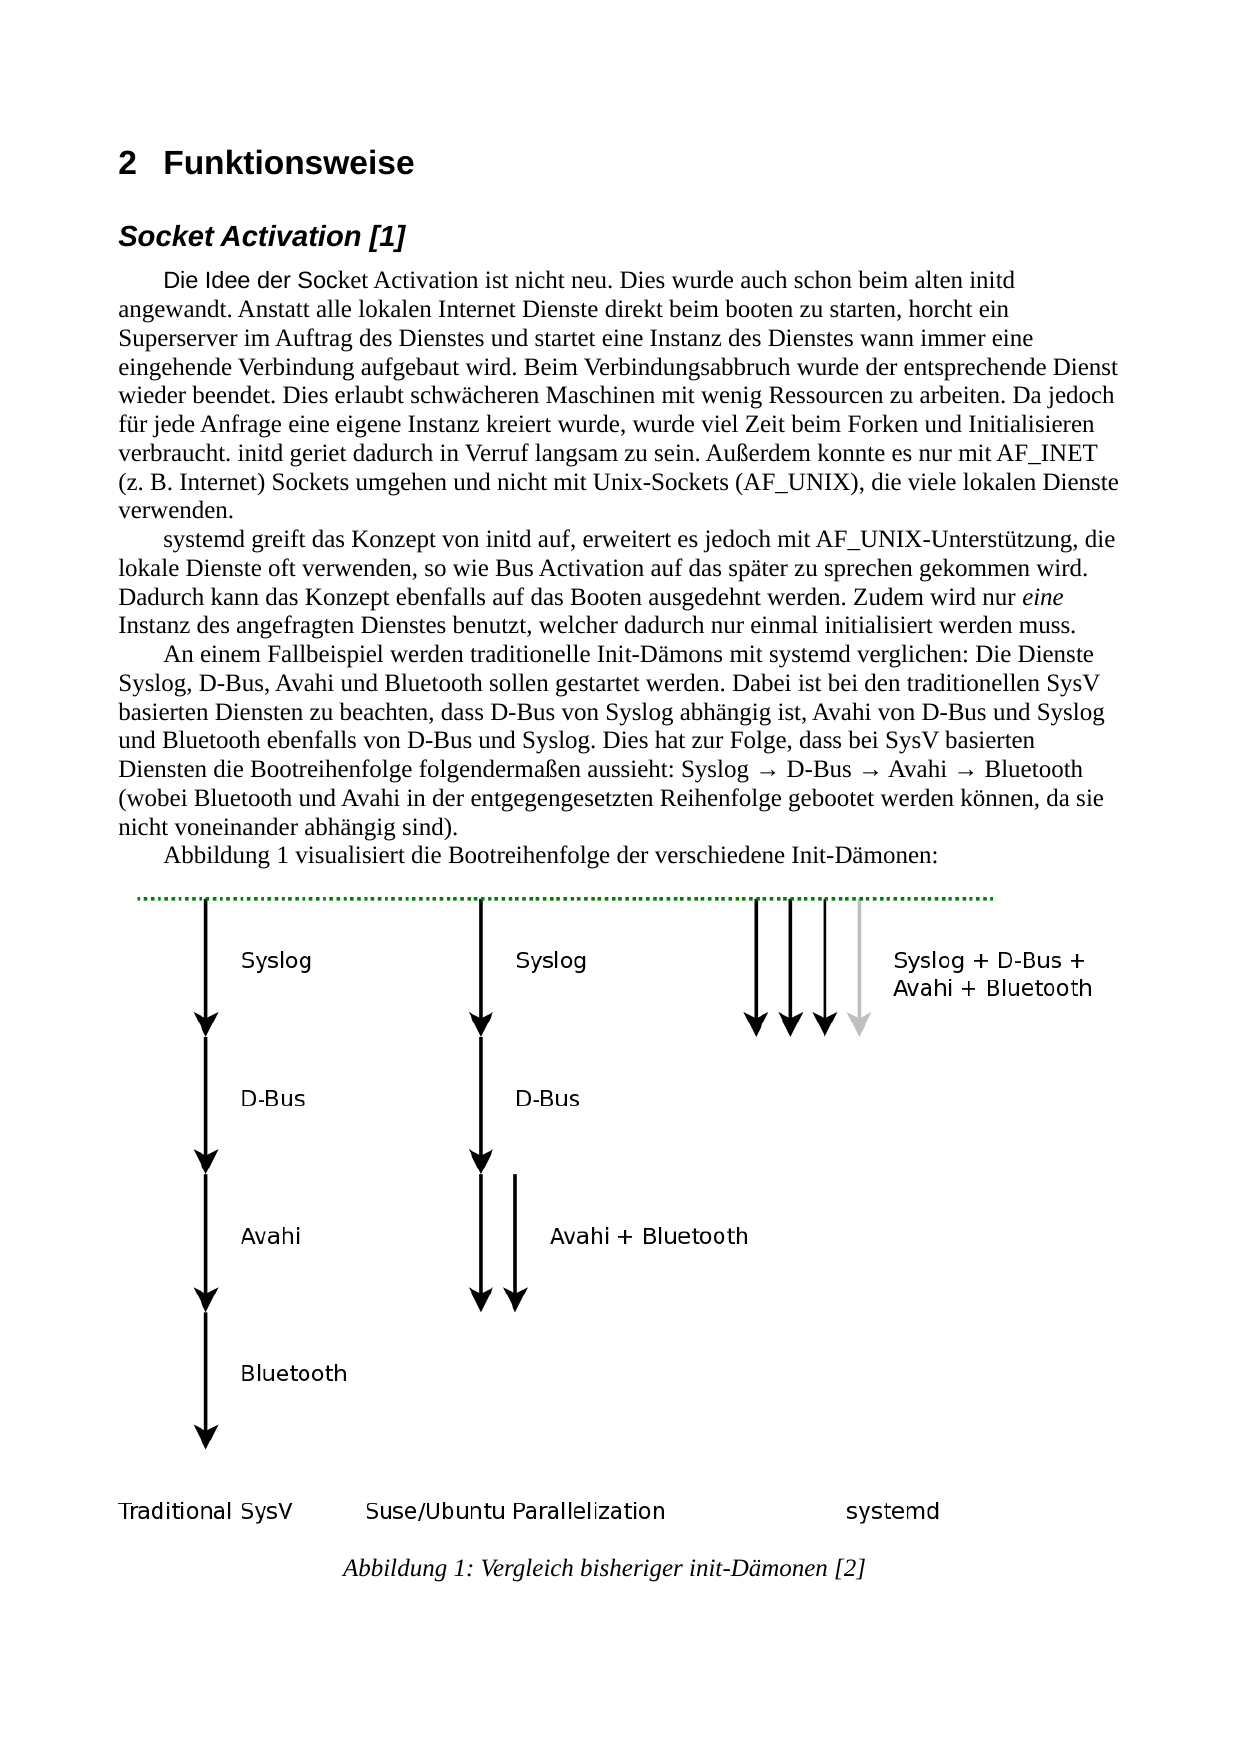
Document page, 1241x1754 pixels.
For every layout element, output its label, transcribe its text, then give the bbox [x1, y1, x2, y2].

text Die Idee der Socket Activation ist nicht neu. Dies wurde auch schon beim alten initd angewandt. Anstatt alle lokalen Internet Dienste direkt beim booten zu starten, horcht ein Superserver im Auftrag des Dienstes und startet eine Instanz des Dienstes wann immer eine eingehende Verbindung aufgebaut wird. Beim Verbindungsabbruch wurde der entsprechende Dienst wieder beendet. Dies erlaubt schwächeren Maschinen mit wenig Ressourcen zu arbeiten. Da jedoch für jede Anfrage eine eigene Instanz kreiert wurde, wurde viel Zeit beim Forken und Initialisieren verbraucht. initd geriet dadurch in Verruf langsam zu sein. Außerdem konnte es nur mit AF_INET (z. B. Internet) Sockets umgehen und nicht mit Unix-Sockets (AF_UNIX), die viele lokalen Dienste verwenden. [118, 265, 1122, 524]
text An einem Fallbeispiel werden traditionelle Init-Dämons mit systemd verglichen: Die Dienste Syslog, D-Bus, Avahi und Bluetooth sollen gestartet werden. Dabei ist bei den traditionellen SysV basierten Diensten zu beachten, dass D-Bus von Syslog abhängig ist, Avahi von D-Bus und Syslog und Bluetooth ebenfalls von D-Bus und Syslog. Dies hat zur Folge, dass bei SysV basierten Diensten die Bootreihenfolge folgendermaßen aussieht: Syslog → D-Bus → Avahi → Bluetooth (wobei Bluetooth und Avahi in der entgegengesetzten Reihenfolge gebootet werden können, da sie nicht voneinander abhängig sind). [118, 639, 1122, 840]
text Abbildung 1: Vergleich bisheriger init-Dämonen [2] [118, 1524, 1093, 1581]
subtitle Funktionsweise [118, 143, 1122, 182]
picture [118, 897, 1094, 1524]
subtitle Socket Activation [1] [118, 219, 1122, 253]
text Abbildung 1 visualisiert die Bootreihenfolge der verschiedene Init-Dämonen: [118, 840, 1122, 869]
text systemd greift das Konzept von initd auf, erweitert es jedoch mit AF_UNIX-Unterstützung, die lokale Dienste oft verwenden, so wie Bus Activation auf das später zu sprechen gekommen wird. Dadurch kann das Konzept ebenfalls auf das Booten ausgedehnt werden. Zudem wird nur eine Instanz des angefragten Dienstes benutzt, welcher dadurch nur einmal initialisiert werden muss. [118, 524, 1122, 639]
